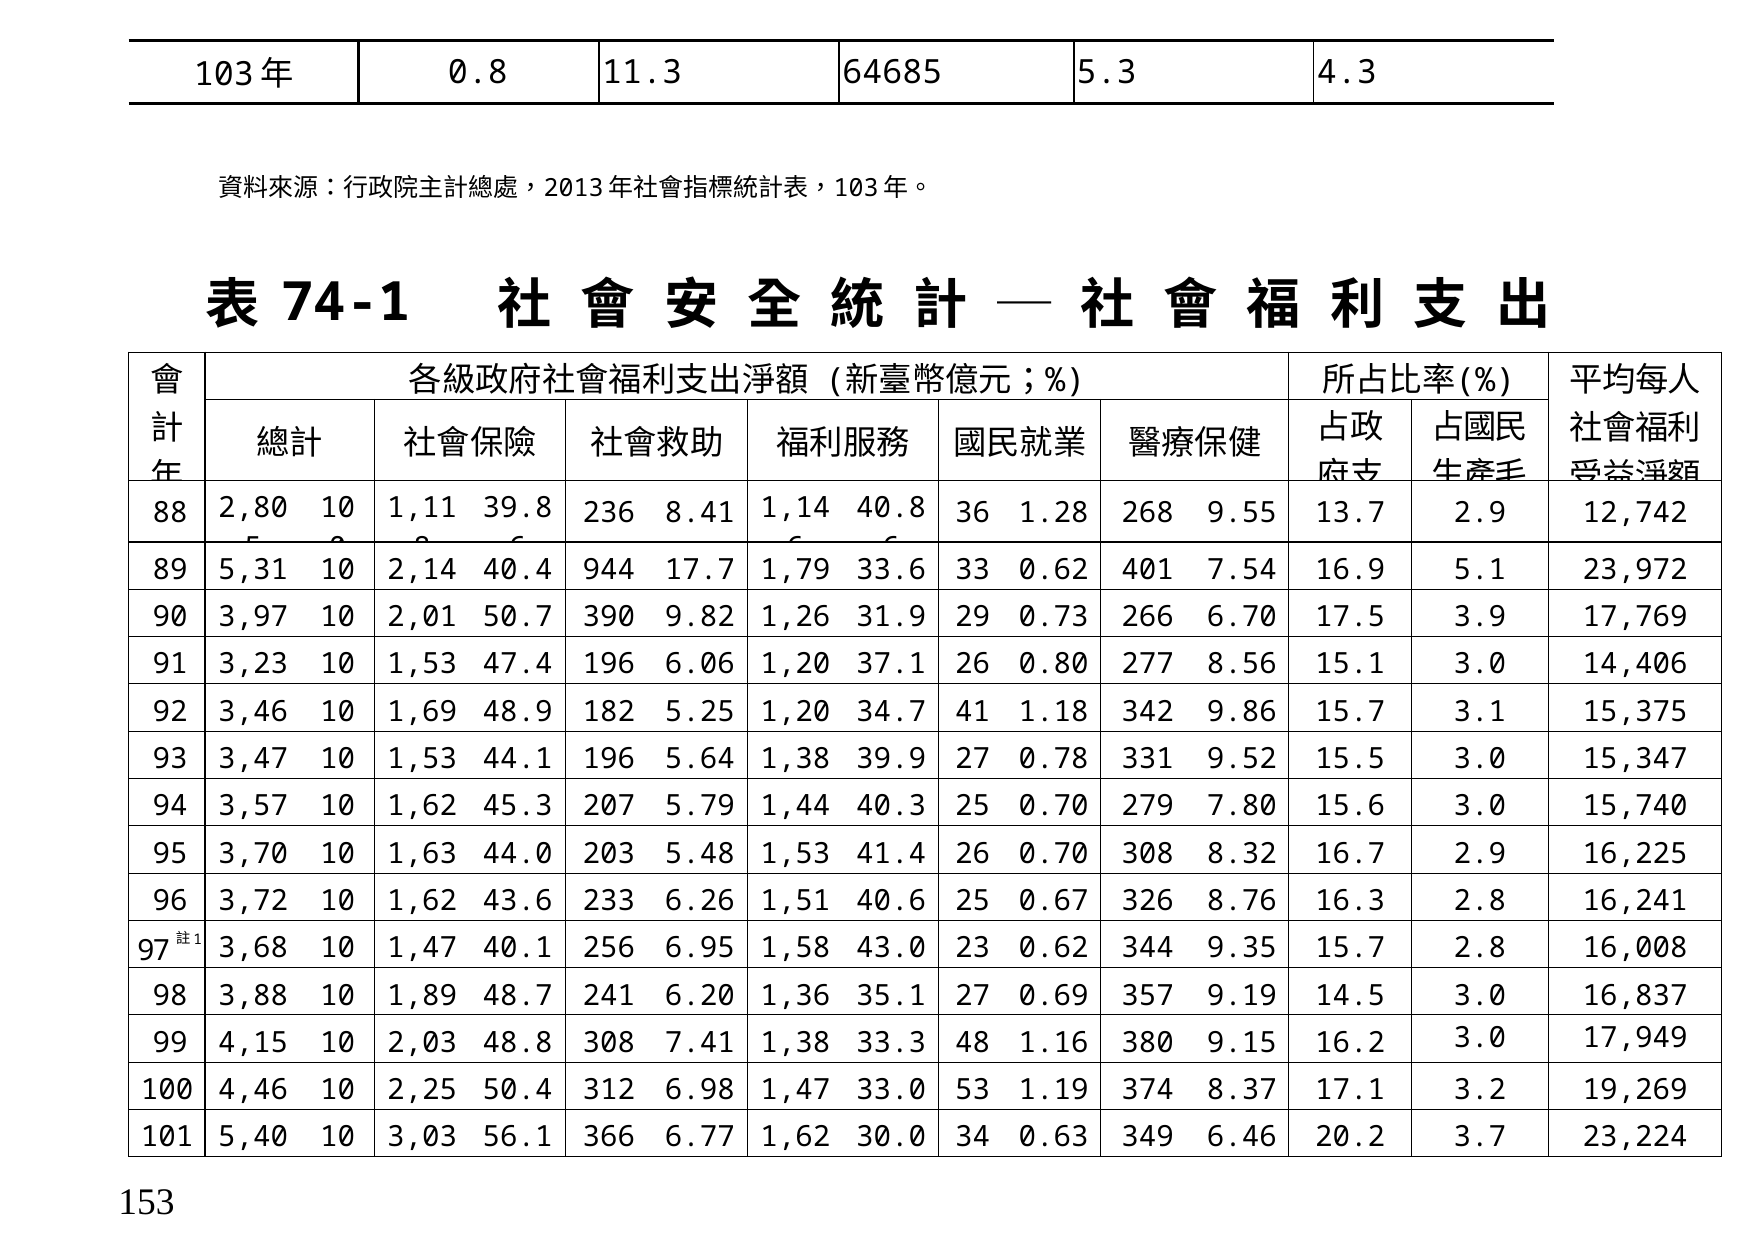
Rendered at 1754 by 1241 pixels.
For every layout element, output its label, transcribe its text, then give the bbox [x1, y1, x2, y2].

table_cell 203 [566, 826, 652, 872]
table_cell 8.56 [1194, 637, 1288, 683]
table_cell 1,445 [748, 779, 843, 825]
subtitle 表74-1 社會安全統計─社會福利支出 [128, 227, 1628, 352]
table_cell 33.37 [843, 1015, 938, 1062]
table_cell 社會救助 [566, 400, 747, 479]
table_cell 39.93 [843, 732, 938, 778]
table_cell 1,388 [748, 732, 843, 778]
table_cell 64685 [840, 42, 1073, 102]
table_cell 16.2 [1289, 1015, 1411, 1062]
table_cell 5.1 [1412, 543, 1548, 589]
table_cell 17.1 [1289, 1063, 1411, 1109]
table_cell 3.9 [1412, 590, 1548, 636]
table_cell 37.18 [843, 637, 938, 683]
table_cell 1.28 [1006, 481, 1100, 541]
table_cell 41 [939, 684, 1006, 731]
table_cell 0.80 [1006, 637, 1100, 683]
table_cell 1,791 [748, 543, 843, 589]
table_cell 48.97 [470, 684, 565, 731]
table_cell 2.8 [1412, 874, 1548, 920]
table_cell 9.35 [1194, 921, 1288, 967]
table_cell 15,375 [1549, 684, 1721, 731]
table_cell 366 [566, 1110, 652, 1156]
table_cell 3,236 [206, 637, 301, 683]
table_cell 27 [939, 732, 1006, 778]
table_cell 43.00 [843, 921, 938, 967]
table_cell 100 [301, 968, 374, 1014]
table_cell 6.98 [652, 1063, 747, 1109]
table_cell 3,578 [206, 779, 301, 825]
table_cell 總計 [206, 400, 374, 479]
table_cell 26 [939, 637, 1006, 683]
table_cell 6.95 [652, 921, 747, 967]
table_cell 5.64 [652, 732, 747, 778]
table_cell 90 [129, 590, 204, 636]
table_cell 11.3 [600, 42, 838, 102]
table_cell 3.2 [1412, 1063, 1548, 1109]
table_cell 390 [566, 590, 652, 636]
table_cell 1,367 [748, 968, 843, 1014]
table_cell 40.86 [843, 481, 938, 541]
table_cell 13.7 [1289, 481, 1411, 541]
table_cell 3.0 [1412, 637, 1548, 683]
table_cell 40.41 [470, 543, 565, 589]
table_cell 5.3 [1075, 42, 1313, 102]
table_cell 15.1 [1289, 637, 1411, 683]
table_cell 34.77 [843, 684, 938, 731]
table_cell 103年 [129, 42, 357, 102]
table_header 所占比率(%) [1289, 353, 1548, 399]
table_cell 349 [1101, 1110, 1194, 1156]
table_cell 7.41 [652, 1015, 747, 1062]
table_cell 醫療保健 [1101, 400, 1288, 479]
table_cell 福利服務 [748, 400, 938, 479]
table_cell 91 [129, 637, 204, 683]
table_cell 94 [129, 779, 204, 825]
table_cell 100 [301, 590, 374, 636]
table_header 會計 年度 [129, 353, 204, 479]
table_cell 23,224 [1549, 1110, 1721, 1156]
table_cell 9.19 [1194, 968, 1288, 1014]
table_cell 312 [566, 1063, 652, 1109]
table_cell 2.9 [1412, 826, 1548, 872]
table_cell 99 [129, 1015, 204, 1062]
table_cell 308 [1101, 826, 1194, 872]
table_cell 12,742 [1549, 481, 1721, 541]
table_cell 17,769 [1549, 590, 1721, 636]
table_cell 9.86 [1194, 684, 1288, 731]
table_cell 15.7 [1289, 921, 1411, 967]
table_cell 16,241 [1549, 874, 1721, 920]
table_cell 33.07 [843, 1063, 938, 1109]
table_cell 40.65 [843, 874, 938, 920]
table_cell 17.75 [652, 543, 747, 589]
table_cell 9.15 [1194, 1015, 1288, 1062]
table_cell 196 [566, 732, 652, 778]
table_cell 3,469 [206, 684, 301, 731]
table_cell 15.5 [1289, 732, 1411, 778]
table_cell 100 [301, 732, 374, 778]
table_cell 93 [129, 732, 204, 778]
table_cell 45.33 [470, 779, 565, 825]
table_cell 占政府支出 [1289, 400, 1411, 479]
table_cell 100 [301, 481, 374, 541]
table_cell 100 [301, 826, 374, 872]
table_cell 100 [301, 684, 374, 731]
table_cell 256 [566, 921, 652, 967]
table_cell 41.43 [843, 826, 938, 872]
table_cell 3,703 [206, 826, 301, 872]
table_cell 89 [129, 543, 204, 589]
table_cell 48.89 [470, 1015, 565, 1062]
table_cell 1,206 [748, 684, 843, 731]
table_cell 5.79 [652, 779, 747, 825]
table_cell 7.80 [1194, 779, 1288, 825]
table_cell 0.70 [1006, 779, 1100, 825]
table_cell 100 [301, 779, 374, 825]
table_cell 9.52 [1194, 732, 1288, 778]
table_cell 3,681 [206, 921, 301, 967]
table_cell 380 [1101, 1015, 1194, 1062]
table_cell 14.5 [1289, 968, 1411, 1014]
table_cell 3.0 [1412, 732, 1548, 778]
table_cell 1,621 [748, 1110, 843, 1156]
table_cell 1,583 [748, 921, 843, 967]
table_cell 社會保險 [375, 400, 565, 479]
table_cell 0.73 [1006, 590, 1100, 636]
table_cell 1,386 [748, 1015, 843, 1062]
table_cell 44.11 [470, 732, 565, 778]
table_cell 1,478 [748, 1063, 843, 1109]
table_cell 33.68 [843, 543, 938, 589]
table_cell 25 [939, 779, 1006, 825]
table_cell 0.70 [1006, 826, 1100, 872]
table_cell 279 [1101, 779, 1194, 825]
table_cell 16,225 [1549, 826, 1721, 872]
table_cell 56.16 [470, 1110, 565, 1156]
table_cell 6.46 [1194, 1110, 1288, 1156]
table_cell 7.54 [1194, 543, 1288, 589]
table_cell 401 [1101, 543, 1194, 589]
table_cell 8.32 [1194, 826, 1288, 872]
table_cell 國民就業 [939, 400, 1100, 479]
table_cell 8.37 [1194, 1063, 1288, 1109]
table_cell 1,477 [375, 921, 470, 967]
table_cell 16.9 [1289, 543, 1411, 589]
table_cell 0.67 [1006, 874, 1100, 920]
table_cell 88 [129, 481, 204, 541]
table_cell 4,154 [206, 1015, 301, 1062]
table_cell 40.11 [470, 921, 565, 967]
table_cell 3,722 [206, 874, 301, 920]
table_cell 1,622 [375, 779, 470, 825]
table_cell 1.16 [1006, 1015, 1100, 1062]
table_cell 1.19 [1006, 1063, 1100, 1109]
table_cell 34 [939, 1110, 1006, 1156]
table_cell 15,347 [1549, 732, 1721, 778]
table_cell 25 [939, 874, 1006, 920]
table_cell 241 [566, 968, 652, 1014]
table_cell 27 [939, 968, 1006, 1014]
table_cell 29 [939, 590, 1006, 636]
table_cell 6.06 [652, 637, 747, 683]
table_cell 100 [301, 1110, 374, 1156]
table_cell 3,035 [375, 1110, 470, 1156]
table_cell 326 [1101, 874, 1194, 920]
table_header 各級政府社會福利支出淨額 (新臺幣億元；%) [206, 353, 1288, 399]
table_cell 9.55 [1194, 481, 1288, 541]
table_cell 40.39 [843, 779, 938, 825]
table_cell 0.8 [360, 42, 598, 102]
table_cell 0.63 [1006, 1110, 1100, 1156]
table_cell 344 [1101, 921, 1194, 967]
table_cell 15.7 [1289, 684, 1411, 731]
table_cell 233 [566, 874, 652, 920]
table_cell 1.18 [1006, 684, 1100, 731]
table_cell 92 [129, 684, 204, 731]
table_cell 1,269 [748, 590, 843, 636]
table_cell 8.76 [1194, 874, 1288, 920]
table_cell 8.41 [652, 481, 747, 541]
table_cell 9.82 [652, 590, 747, 636]
table_cell 1,203 [748, 637, 843, 683]
table_cell 17,949 [1549, 1015, 1721, 1062]
table_cell 0.62 [1006, 921, 1100, 967]
table_cell 3.1 [1412, 684, 1548, 731]
table_cell 944 [566, 543, 652, 589]
table_cell 182 [566, 684, 652, 731]
table_cell 0.78 [1006, 732, 1100, 778]
table_cell 5,404 [206, 1110, 301, 1156]
table_cell 6.26 [652, 874, 747, 920]
table_cell 33 [939, 543, 1006, 589]
table_cell 14,406 [1549, 637, 1721, 683]
table_cell 101 [129, 1110, 204, 1156]
table_cell 342 [1101, 684, 1194, 731]
table_cell 1,533 [375, 732, 470, 778]
table_header 平均每人社會福利受益淨額 (元) [1549, 353, 1721, 479]
table_cell 207 [566, 779, 652, 825]
table_cell 1,625 [375, 874, 470, 920]
table_cell 100 [301, 637, 374, 683]
table_cell 36 [939, 481, 1006, 541]
table_cell 16.7 [1289, 826, 1411, 872]
table_cell 30.00 [843, 1110, 938, 1156]
table_cell 100 [129, 1063, 204, 1109]
table_cell 1,534 [748, 826, 843, 872]
table_cell 2,031 [375, 1015, 470, 1062]
table_cell 6.77 [652, 1110, 747, 1156]
table_cell 2,149 [375, 543, 470, 589]
table_cell 374 [1101, 1063, 1194, 1109]
table_cell 1,118 [375, 481, 470, 541]
table_cell 96 [129, 874, 204, 920]
table_cell 3.7 [1412, 1110, 1548, 1156]
table_cell 3,970 [206, 590, 301, 636]
table_cell 236 [566, 481, 652, 541]
table_cell 1,146 [748, 481, 843, 541]
table_cell 39.86 [470, 481, 565, 541]
table_cell 357 [1101, 968, 1194, 1014]
table_cell 98 [129, 968, 204, 1014]
table_cell 277 [1101, 637, 1194, 683]
table_cell 100 [301, 1015, 374, 1062]
table_cell 31.96 [843, 590, 938, 636]
table_cell 16,837 [1549, 968, 1721, 1014]
table_cell 100 [301, 543, 374, 589]
table_cell 26 [939, 826, 1006, 872]
table_cell 占國民生產毛額 [1412, 400, 1548, 479]
table_cell 6.20 [652, 968, 747, 1014]
table_cell 1,534 [375, 637, 470, 683]
table_cell 3.0 [1412, 779, 1548, 825]
table_cell 308 [566, 1015, 652, 1062]
table_cell 100 [301, 874, 374, 920]
table_cell 3,476 [206, 732, 301, 778]
table_cell 100 [301, 1063, 374, 1109]
table_cell 17.5 [1289, 590, 1411, 636]
table_cell 48.71 [470, 968, 565, 1014]
table_cell 2,805 [206, 481, 301, 541]
table_cell 48 [939, 1015, 1006, 1062]
table_cell 44.07 [470, 826, 565, 872]
table_cell 4.3 [1314, 42, 1554, 102]
table_cell 331 [1101, 732, 1194, 778]
text 資料來源：行政院主計總處，2013年社會指標統計表，103年。 [158, 167, 1543, 203]
table_cell 2,253 [375, 1063, 470, 1109]
table_cell 97註1 [129, 921, 204, 967]
table_cell 15.6 [1289, 779, 1411, 825]
table_cell 95 [129, 826, 204, 872]
table_cell 3,886 [206, 968, 301, 1014]
table_cell 2.9 [1412, 481, 1548, 541]
table_cell 5.25 [652, 684, 747, 731]
table_cell 268 [1101, 481, 1194, 541]
table_cell 2.8 [1412, 921, 1548, 967]
table_cell 43.66 [470, 874, 565, 920]
table_cell 16,008 [1549, 921, 1721, 967]
table_cell 23 [939, 921, 1006, 967]
table_cell 5,318 [206, 543, 301, 589]
table_cell 16.3 [1289, 874, 1411, 920]
table_cell 6.70 [1194, 590, 1288, 636]
table_cell 196 [566, 637, 652, 683]
table_cell 0.69 [1006, 968, 1100, 1014]
table_cell 50.78 [470, 590, 565, 636]
table_cell 266 [1101, 590, 1194, 636]
table_cell 47.40 [470, 637, 565, 683]
table_cell 2,016 [375, 590, 470, 636]
table_cell 53 [939, 1063, 1006, 1109]
table_cell 20.2 [1289, 1110, 1411, 1156]
table_cell 3.0 [1412, 1015, 1548, 1062]
table_cell 1,632 [375, 826, 470, 872]
table_cell 4,469 [206, 1063, 301, 1109]
table_cell 19,269 [1549, 1063, 1721, 1109]
table_cell 1,513 [748, 874, 843, 920]
table_cell 0.62 [1006, 543, 1100, 589]
table_cell 50.41 [470, 1063, 565, 1109]
table_cell 1,699 [375, 684, 470, 731]
table_cell 15,740 [1549, 779, 1721, 825]
table_cell 100 [301, 921, 374, 967]
table_cell 1,893 [375, 968, 470, 1014]
table_cell 3.0 [1412, 968, 1548, 1014]
table_cell 23,972 [1549, 543, 1721, 589]
table_cell 5.48 [652, 826, 747, 872]
table_cell 35.18 [843, 968, 938, 1014]
